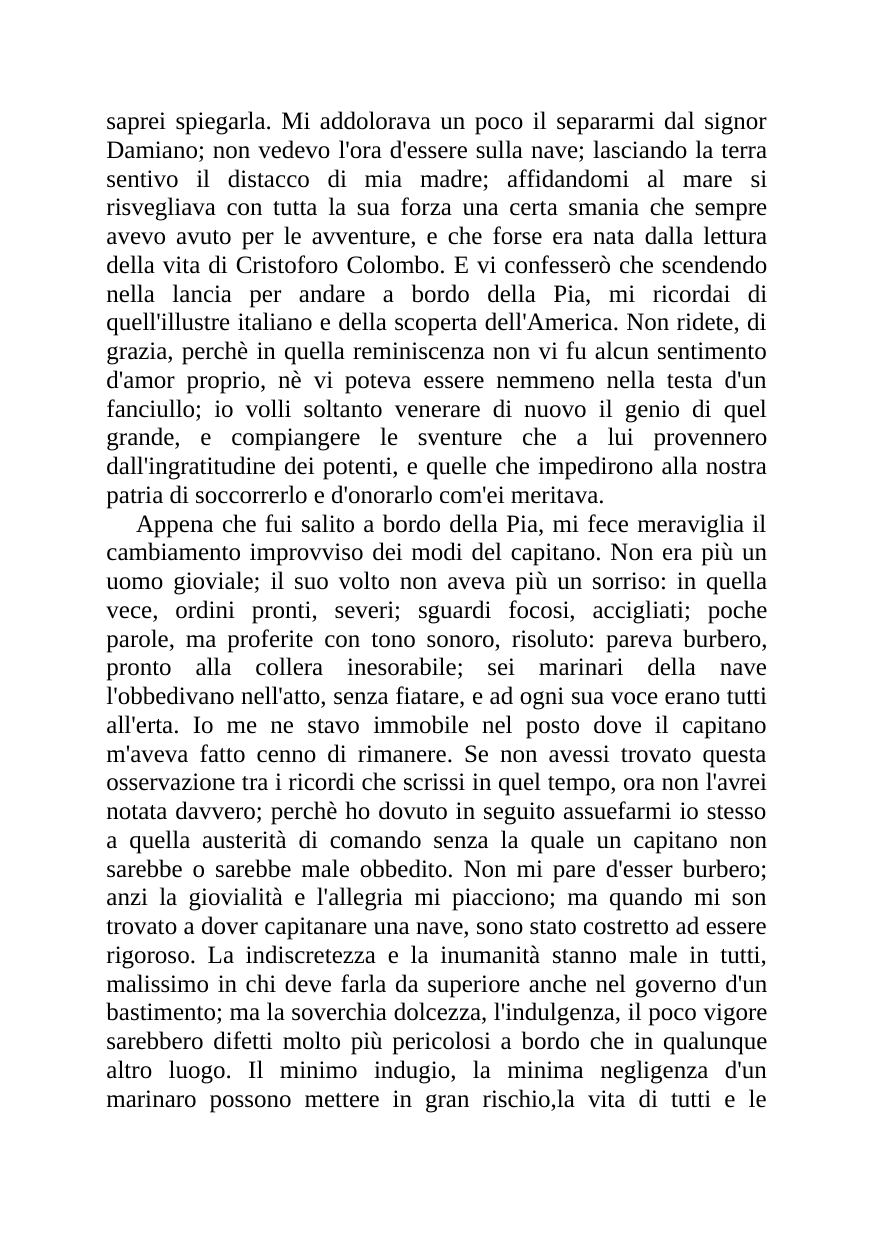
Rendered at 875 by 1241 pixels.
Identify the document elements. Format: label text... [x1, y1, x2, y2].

text saprei spiegarla. Mi addolorava un poco il separarmi dal signor Damiano; non vedevo l'ora d'essere sulla nave; lasciando la terra sentivo il distacco di mia madre; affidandomi al mare si risvegliava con tutta la sua forza una certa smania che sempre avevo avuto per le avventure, e che forse era nata dalla lettura della vita di Cristoforo Colombo. E vi confesserò che scendendo nella lancia per andare a bordo della Pia, mi ricordai di quell'illustre italiano e della scoperta dell'America. Non ridete, di grazia, perchè in quella reminiscenza non vi fu alcun sentimento d'amor proprio, nè vi poteva essere nemmeno nella testa d'un fanciullo; io volli soltanto venerare di nuovo il genio di quel grande, e compiangere le sventure che a lui provennero dall'ingratitudine dei potenti, e quelle che impedirono alla nostra patria di soccorrerlo e d'onorarlo com'ei meritava. [106, 106, 768, 509]
text Appena che fui salito a bordo della Pia, mi fece meraviglia il cambiamento improvviso dei modi del capitano. Non era più un uomo gioviale; il suo volto non aveva più un sorriso: in quella vece, ordini pronti, severi; sguardi focosi, accigliati; poche parole, ma proferite con tono sonoro, risoluto: pareva burbero, pronto alla collera inesorabile; sei marinari della nave l'obbedivano nell'atto, senza fiatare, e ad ogni sua voce erano tutti all'erta. Io me ne stavo immobile nel posto dove il capitano m'aveva fatto cenno di rimanere. Se non avessi trovato questa osservazione tra i ricordi che scrissi in quel tempo, ora non l'avrei notata davvero; perchè ho dovuto in seguito assuefarmi io stesso a quella austerità di comando senza la quale un capitano non sarebbe o sarebbe male obbedito. Non mi pare d'esser burbero; anzi la giovialità e l'allegria mi piacciono; ma quando mi son trovato a dover capitanare una nave, sono stato costretto ad essere rigoroso. La indiscretezza e la inumanità stanno male in tutti, malissimo in chi deve farla da superiore anche nel governo d'un bastimento; ma la soverchia dolcezza, l'indulgenza, il poco vigore sarebbero difetti molto più pericolosi a bordo che in qualunque altro luogo. Il minimo indugio, la minima negligenza d'un marinaro possono mettere in gran rischio,la vita di tutti e le [106, 509, 768, 1112]
